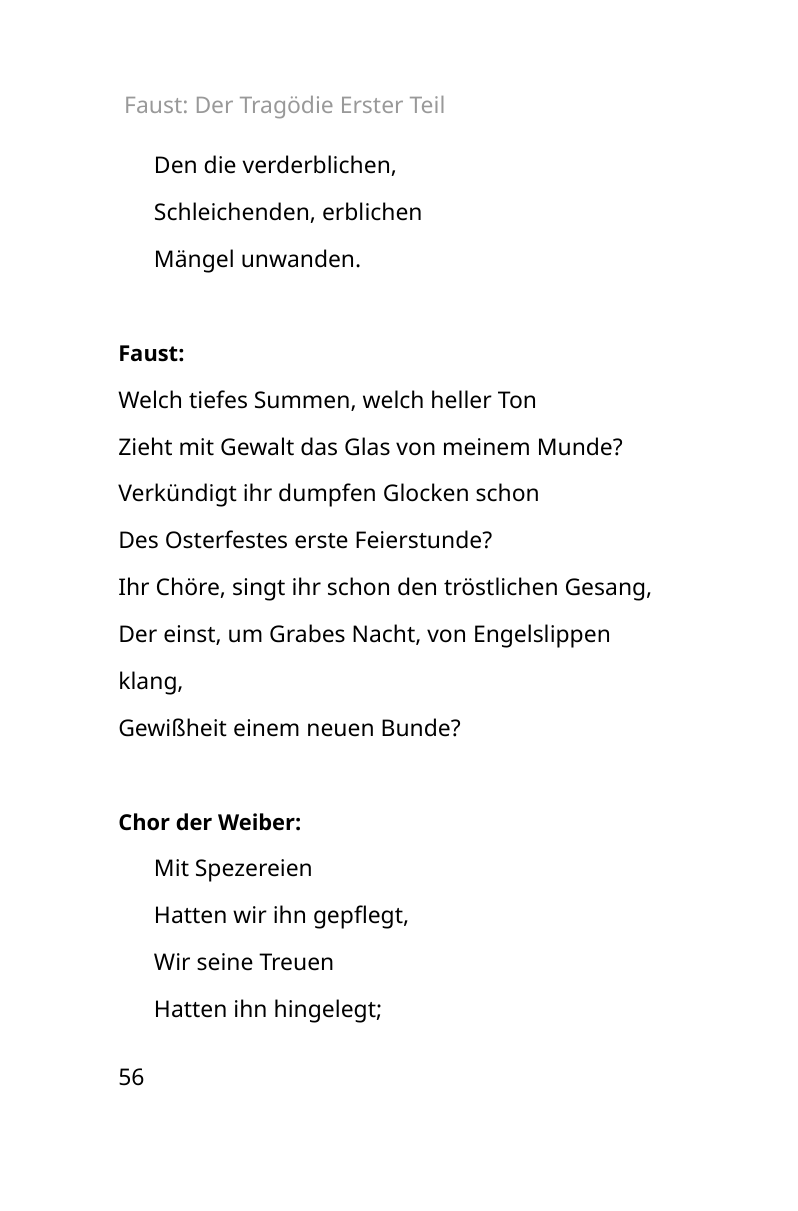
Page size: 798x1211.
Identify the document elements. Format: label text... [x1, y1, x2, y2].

text Chor der Weiber: Mit Spezereien Hatten wir ihn gepflegt, Wir seine Treuen Hatten ihn hingelegt; [118, 776, 679, 1024]
text Den die verderblichen, Schleichenden, erblichen Mängel unwanden. [118, 149, 679, 274]
text Faust: Welch tiefes Summen, welch heller Ton Zieht mit Gewalt das Glas von meinem Munde? Verkündigt ihr dumpfen Glocken schon Des Osterfestes erste Feierstunde? Ihr Chöre, singt ihr schon den tröstlichen Gesang, Der einst, um Grabes Nacht, von Engelslippen klang, Gewißheit einem neuen Bunde? [118, 308, 679, 743]
